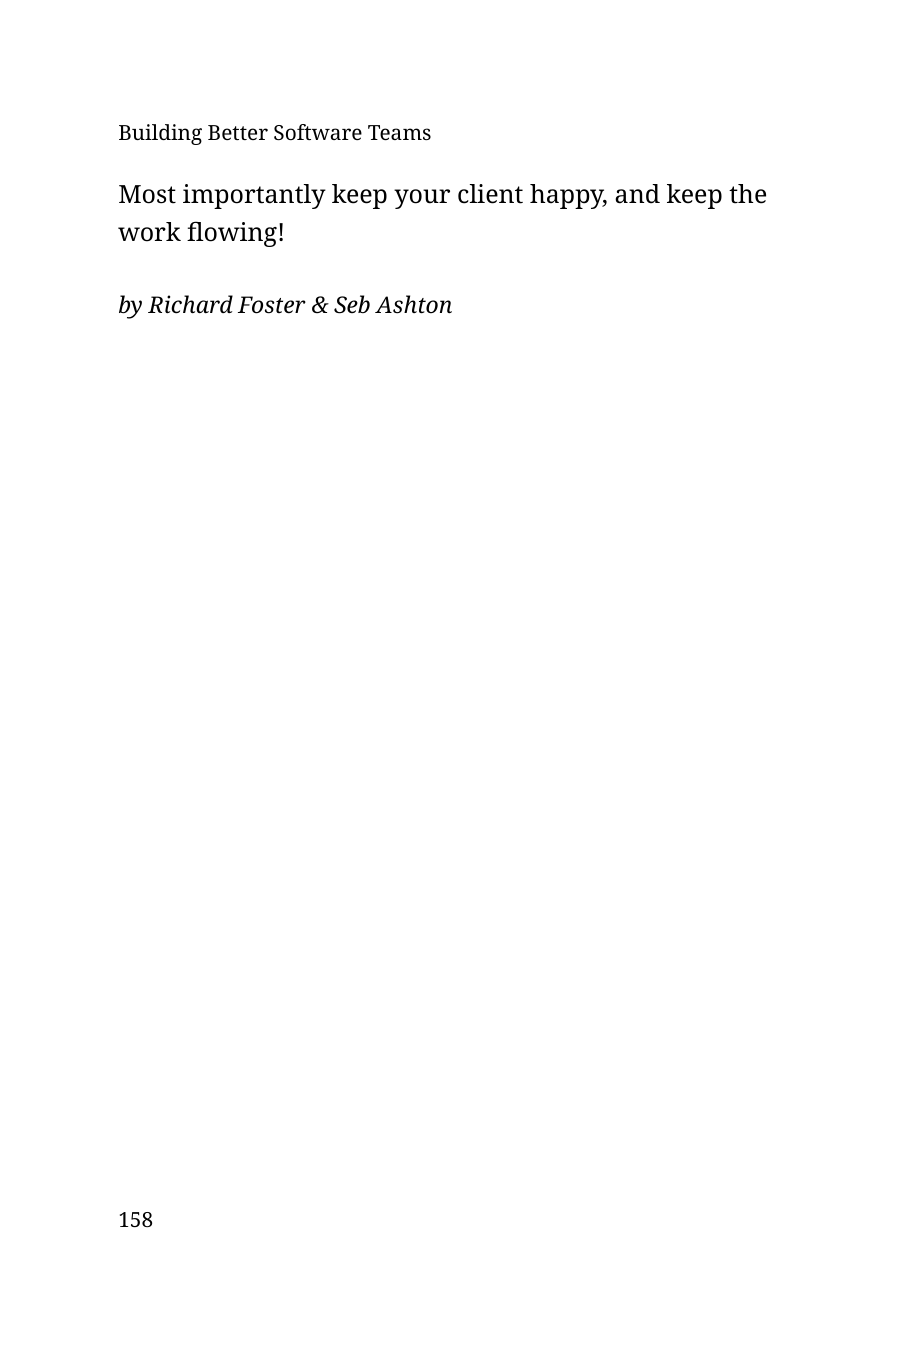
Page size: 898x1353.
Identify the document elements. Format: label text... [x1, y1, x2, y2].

text Most importantly keep your client happy, and keep the work flowing! [118, 177, 779, 248]
text by Richard Foster & Seb Ashton [118, 289, 779, 321]
